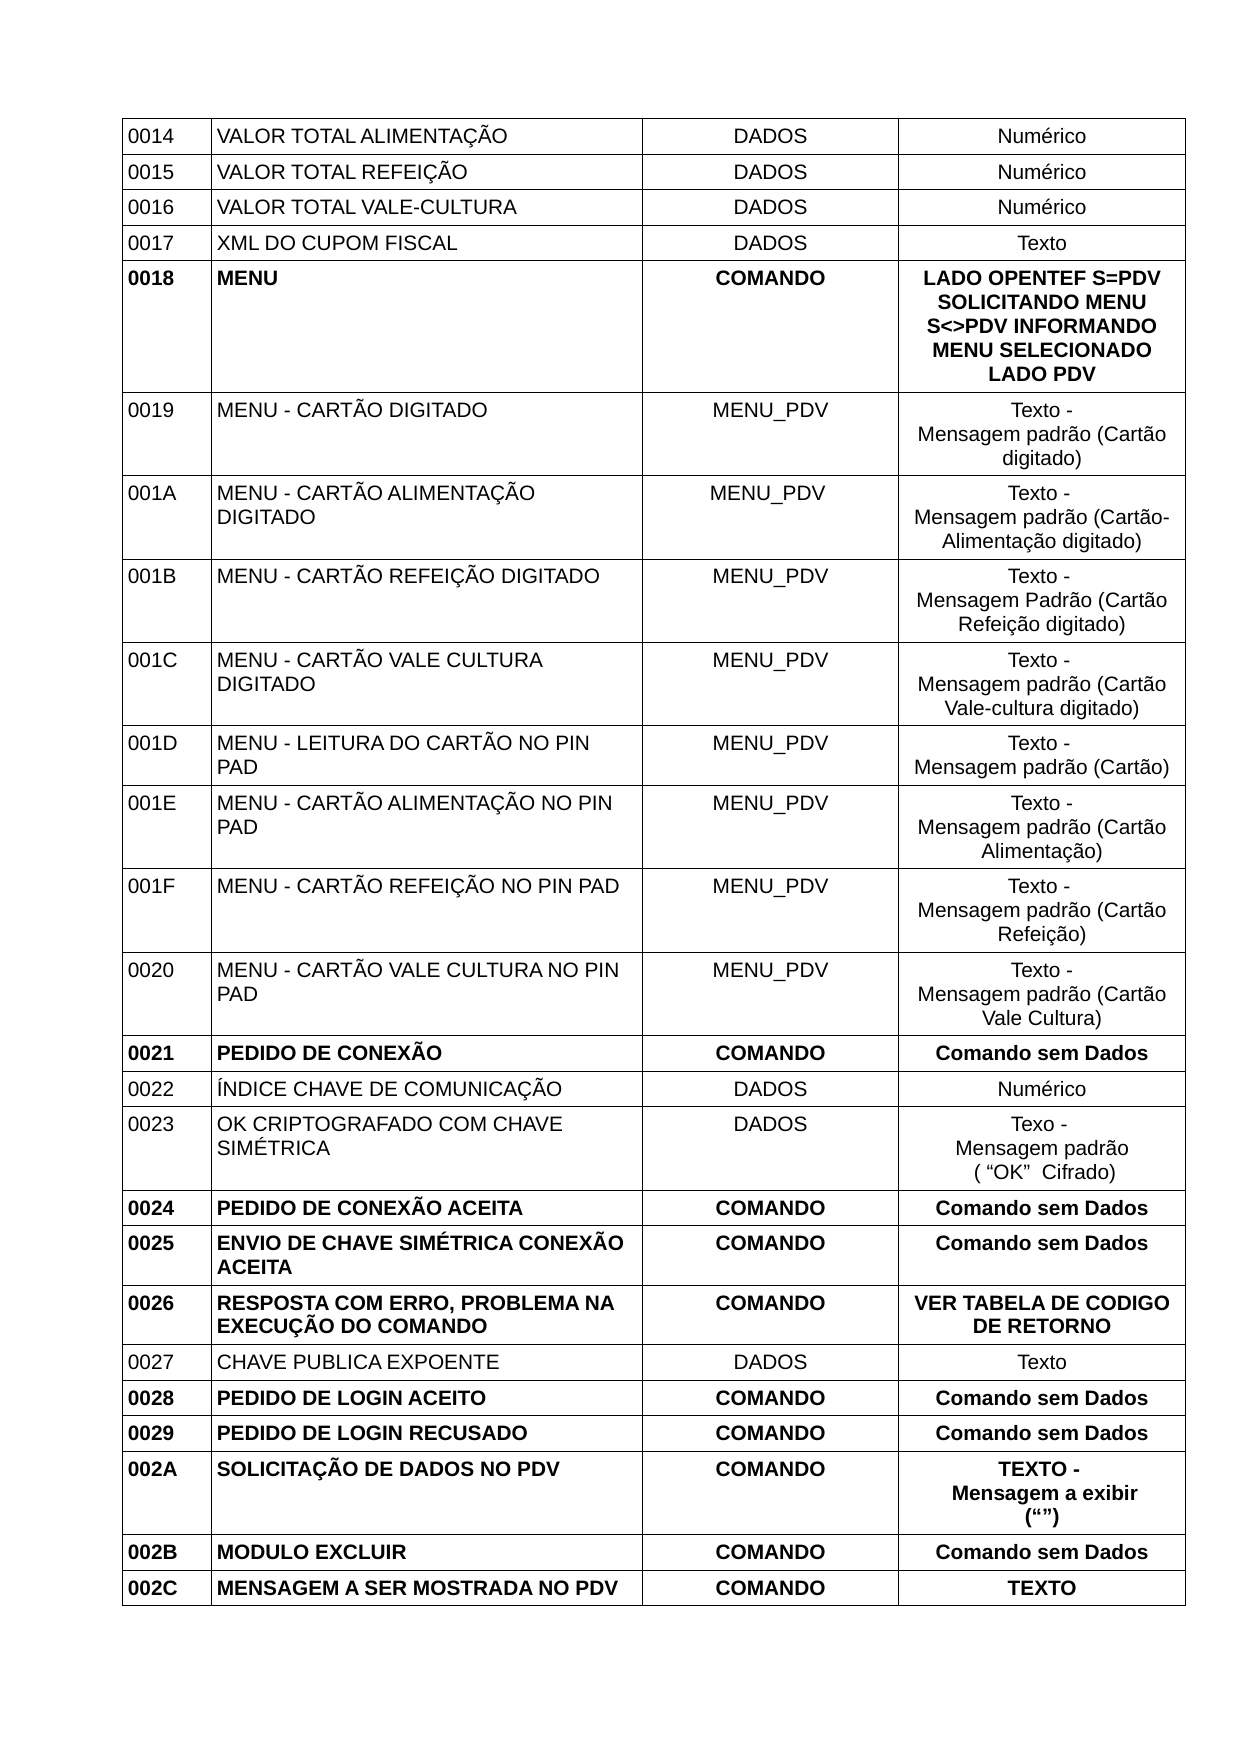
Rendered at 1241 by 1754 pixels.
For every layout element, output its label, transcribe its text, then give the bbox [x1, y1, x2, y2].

table_cell MENU - CARTÃO DIGITADO [212, 393, 642, 475]
table_cell Texto - Mensagem padrão (Cartão) [899, 726, 1185, 785]
table_cell Texto - Mensagem padrão (Cartão Alimentação) [899, 786, 1185, 868]
table_cell COMANDO [643, 1381, 898, 1415]
table_cell Texto [899, 1345, 1185, 1379]
table_cell MENU_PDV [643, 393, 898, 475]
table_cell MENU - CARTÃO REFEIÇÃO NO PIN PAD [212, 869, 642, 952]
table_cell 0023 [123, 1107, 211, 1189]
table_cell 0024 [123, 1191, 211, 1225]
table_cell TEXTO - Mensagem a exibir (“”) [899, 1452, 1185, 1534]
table_cell 0027 [123, 1345, 211, 1379]
table_cell LADO OPENTEF S=PDV SOLICITANDO MENU S<>PDV INFORMANDO MENU SELECIONADO LADO PDV [899, 261, 1185, 392]
table_cell 0029 [123, 1416, 211, 1451]
table_cell MENU_PDV [643, 786, 898, 868]
table_cell Comando sem Dados [899, 1381, 1185, 1415]
table_cell DADOS [643, 190, 898, 225]
table_cell COMANDO [643, 1416, 898, 1451]
table_cell DADOS [643, 1345, 898, 1379]
table_cell Comando sem Dados [899, 1416, 1185, 1451]
table_cell 001C [123, 643, 211, 725]
table_cell Texto - Mensagem Padrão (Cartão Refeição digitado) [899, 560, 1185, 642]
table_cell CHAVE PUBLICA EXPOENTE [212, 1345, 642, 1379]
table_cell Numérico [899, 1072, 1185, 1106]
table_cell 0016 [123, 190, 211, 225]
table_cell MENU - LEITURA DO CARTÃO NO PIN PAD [212, 726, 642, 785]
table_cell MENU_PDV [643, 476, 898, 558]
table_cell MENU_PDV [643, 953, 898, 1035]
table_cell DADOS [643, 1072, 898, 1106]
table_cell RESPOSTA COM ERRO, PROBLEMA NA EXECUÇÃO DO COMANDO [212, 1286, 642, 1344]
table_cell MENU - CARTÃO VALE CULTURA DIGITADO [212, 643, 642, 725]
table_cell MENU - CARTÃO VALE CULTURA NO PIN PAD [212, 953, 642, 1035]
table_cell DADOS [643, 226, 898, 260]
table_cell PEDIDO DE CONEXÃO [212, 1036, 642, 1071]
table_cell Comando sem Dados [899, 1226, 1185, 1284]
table_cell DADOS [643, 1107, 898, 1189]
table_cell Texto - Mensagem padrão (Cartão Vale-cultura digitado) [899, 643, 1185, 725]
table_cell PEDIDO DE CONEXÃO ACEITA [212, 1191, 642, 1225]
table_cell 001A [123, 476, 211, 558]
table_cell DADOS [643, 119, 898, 154]
table_cell 001E [123, 786, 211, 868]
table_cell 002A [123, 1452, 211, 1534]
table_cell VER TABELA DE CODIGO DE RETORNO [899, 1286, 1185, 1344]
table_cell Numérico [899, 155, 1185, 189]
table_cell Numérico [899, 190, 1185, 225]
table_cell 0019 [123, 393, 211, 475]
table_cell OK CRIPTOGRAFADO COM CHAVE SIMÉTRICA [212, 1107, 642, 1189]
table_cell SOLICITAÇÃO DE DADOS NO PDV [212, 1452, 642, 1534]
table_cell Comando sem Dados [899, 1191, 1185, 1225]
table_cell ÍNDICE CHAVE DE COMUNICAÇÃO [212, 1072, 642, 1106]
table_cell COMANDO [643, 1036, 898, 1071]
table_cell COMANDO [643, 1226, 898, 1284]
table_cell MENU - CARTÃO ALIMENTAÇÃO NO PIN PAD [212, 786, 642, 868]
table_cell MENU_PDV [643, 869, 898, 952]
table_cell VALOR TOTAL VALE-CULTURA [212, 190, 642, 225]
table_cell Texto - Mensagem padrão (Cartão-Alimentação digitado) [899, 476, 1185, 558]
table_cell Comando sem Dados [899, 1535, 1185, 1569]
table_cell COMANDO [643, 1571, 898, 1605]
table_cell Numérico [899, 119, 1185, 154]
table_cell 001B [123, 560, 211, 642]
table_cell Comando sem Dados [899, 1036, 1185, 1071]
table_cell VALOR TOTAL ALIMENTAÇÃO [212, 119, 642, 154]
table_cell COMANDO [643, 1286, 898, 1344]
table_cell XML DO CUPOM FISCAL [212, 226, 642, 260]
table_cell MODULO EXCLUIR [212, 1535, 642, 1569]
table_cell COMANDO [643, 1452, 898, 1534]
table_cell 0018 [123, 261, 211, 392]
table_cell MENSAGEM A SER MOSTRADA NO PDV [212, 1571, 642, 1605]
table_cell MENU - CARTÃO REFEIÇÃO DIGITADO [212, 560, 642, 642]
table_cell 0017 [123, 226, 211, 260]
table_cell Texto - Mensagem padrão (Cartão Refeição) [899, 869, 1185, 952]
table_cell Texto - Mensagem padrão (Cartão digitado) [899, 393, 1185, 475]
table_cell COMANDO [643, 1535, 898, 1569]
table_cell TEXTO [899, 1571, 1185, 1605]
table_cell 0026 [123, 1286, 211, 1344]
table_cell MENU [212, 261, 642, 392]
table_cell 001D [123, 726, 211, 785]
table_cell VALOR TOTAL REFEIÇÃO [212, 155, 642, 189]
table_cell Texto [899, 226, 1185, 260]
table_cell DADOS [643, 155, 898, 189]
table_cell 0025 [123, 1226, 211, 1284]
table_cell 002B [123, 1535, 211, 1569]
table_cell 0020 [123, 953, 211, 1035]
table_cell Texto - Mensagem padrão (Cartão Vale Cultura) [899, 953, 1185, 1035]
table_cell MENU_PDV [643, 560, 898, 642]
table_cell 0014 [123, 119, 211, 154]
table_cell 0028 [123, 1381, 211, 1415]
table_cell COMANDO [643, 1191, 898, 1225]
table_cell 0021 [123, 1036, 211, 1071]
table_cell MENU - CARTÃO ALIMENTAÇÃO DIGITADO [212, 476, 642, 558]
table_cell 001F [123, 869, 211, 952]
table_cell 0022 [123, 1072, 211, 1106]
table_cell PEDIDO DE LOGIN RECUSADO [212, 1416, 642, 1451]
table_cell 002C [123, 1571, 211, 1605]
table_cell Texo - Mensagem padrão ( “OK” Cifrado) [899, 1107, 1185, 1189]
table_cell MENU_PDV [643, 726, 898, 785]
table_cell COMANDO [643, 261, 898, 392]
table_cell PEDIDO DE LOGIN ACEITO [212, 1381, 642, 1415]
table_cell 0015 [123, 155, 211, 189]
table_cell ENVIO DE CHAVE SIMÉTRICA CONEXÃO ACEITA [212, 1226, 642, 1284]
table_cell MENU_PDV [643, 643, 898, 725]
